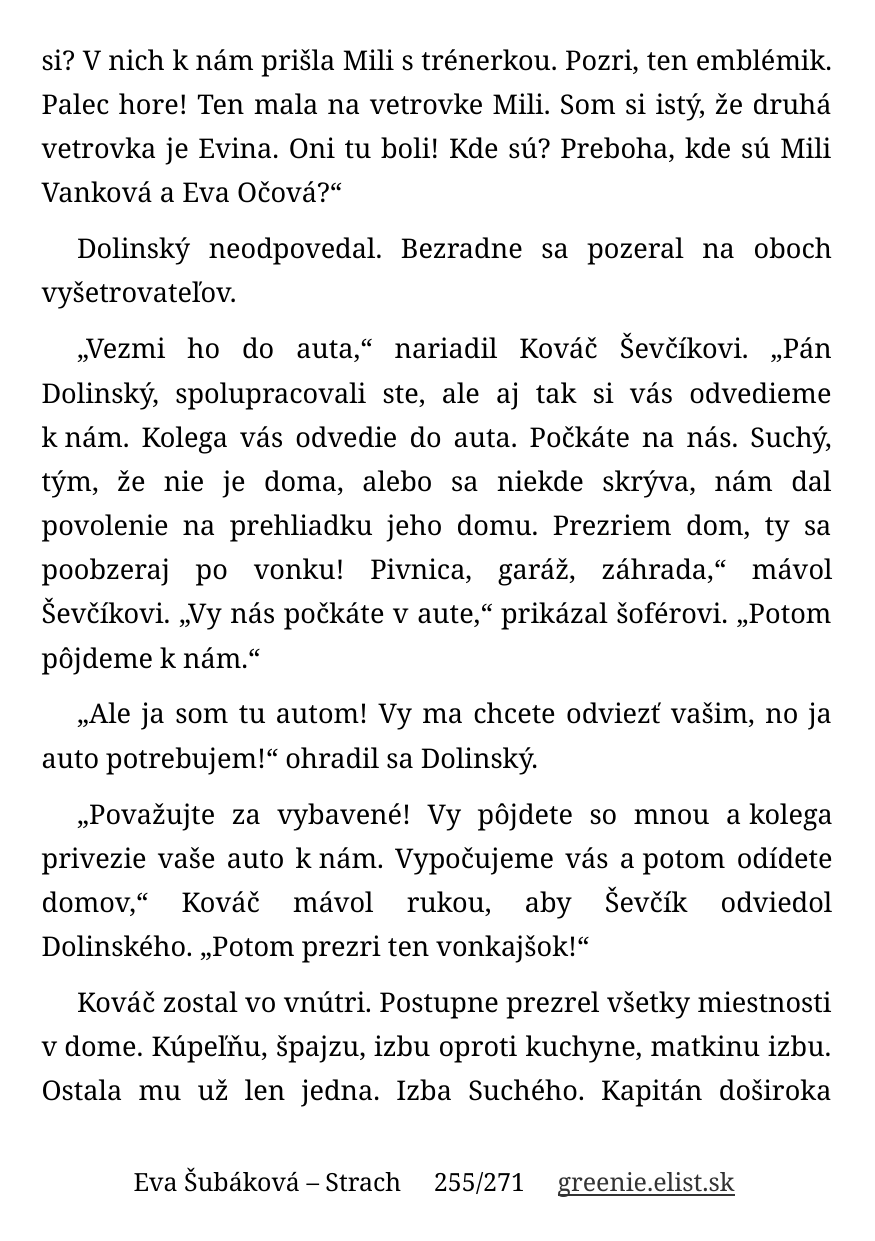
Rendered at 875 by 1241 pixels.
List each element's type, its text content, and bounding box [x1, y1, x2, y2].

text „Považujte za vybavené! Vy pôjdete so mnou a kolega privezie vaše auto k nám. Vypočujeme vás a potom odídete domov,“ Kováč mávol rukou, aby Ševčík odviedol Dolinského. „Potom prezri ten vonkajšok!“ [41, 795, 833, 964]
text si? V nich k nám prišla Mili s trénerkou. Pozri, ten emblémik. Palec hore! Ten mala na vetrovke Mili. Som si istý, že druhá vetrovka je Evina. Oni tu boli! Kde sú? Preboha, kde sú Mili Vanková a Eva Očová?“ [41, 41, 833, 211]
text „Vezmi ho do auta,“ nariadil Kováč Ševčíkovi. „Pán Dolinský, spolupracovali ste, ale aj tak si vás odvedieme k nám. Kolega vás odvedie do auta. Počkáte na nás. Suchý, tým, že nie je doma, alebo sa niekde skrýva, nám dal povolenie na prehliadku jeho domu. Prezriem dom, ty sa poobzeraj po vonku! Pivnica, garáž, záhrada,“ mávol Ševčíkovi. „Vy nás počkáte v aute,“ prikázal šoférovi. „Potom pôjdeme k nám.“ [41, 330, 833, 676]
text Kováč zostal vo vnútri. Postupne prezrel všetky miestnosti v dome. Kúpeľňu, špajzu, izbu oproti kuchyne, matkinu izbu. Ostala mu už len jedna. Izba Suchého. Kapitán doširoka [41, 983, 833, 1109]
text „Ale ja som tu autom! Vy ma chcete odviezť vašim, no ja auto potrebujem!“ ohradil sa Dolinský. [41, 695, 833, 776]
text Dolinský neodpovedal. Bezradne sa pozeral na oboch vyšetrovateľov. [41, 230, 833, 311]
